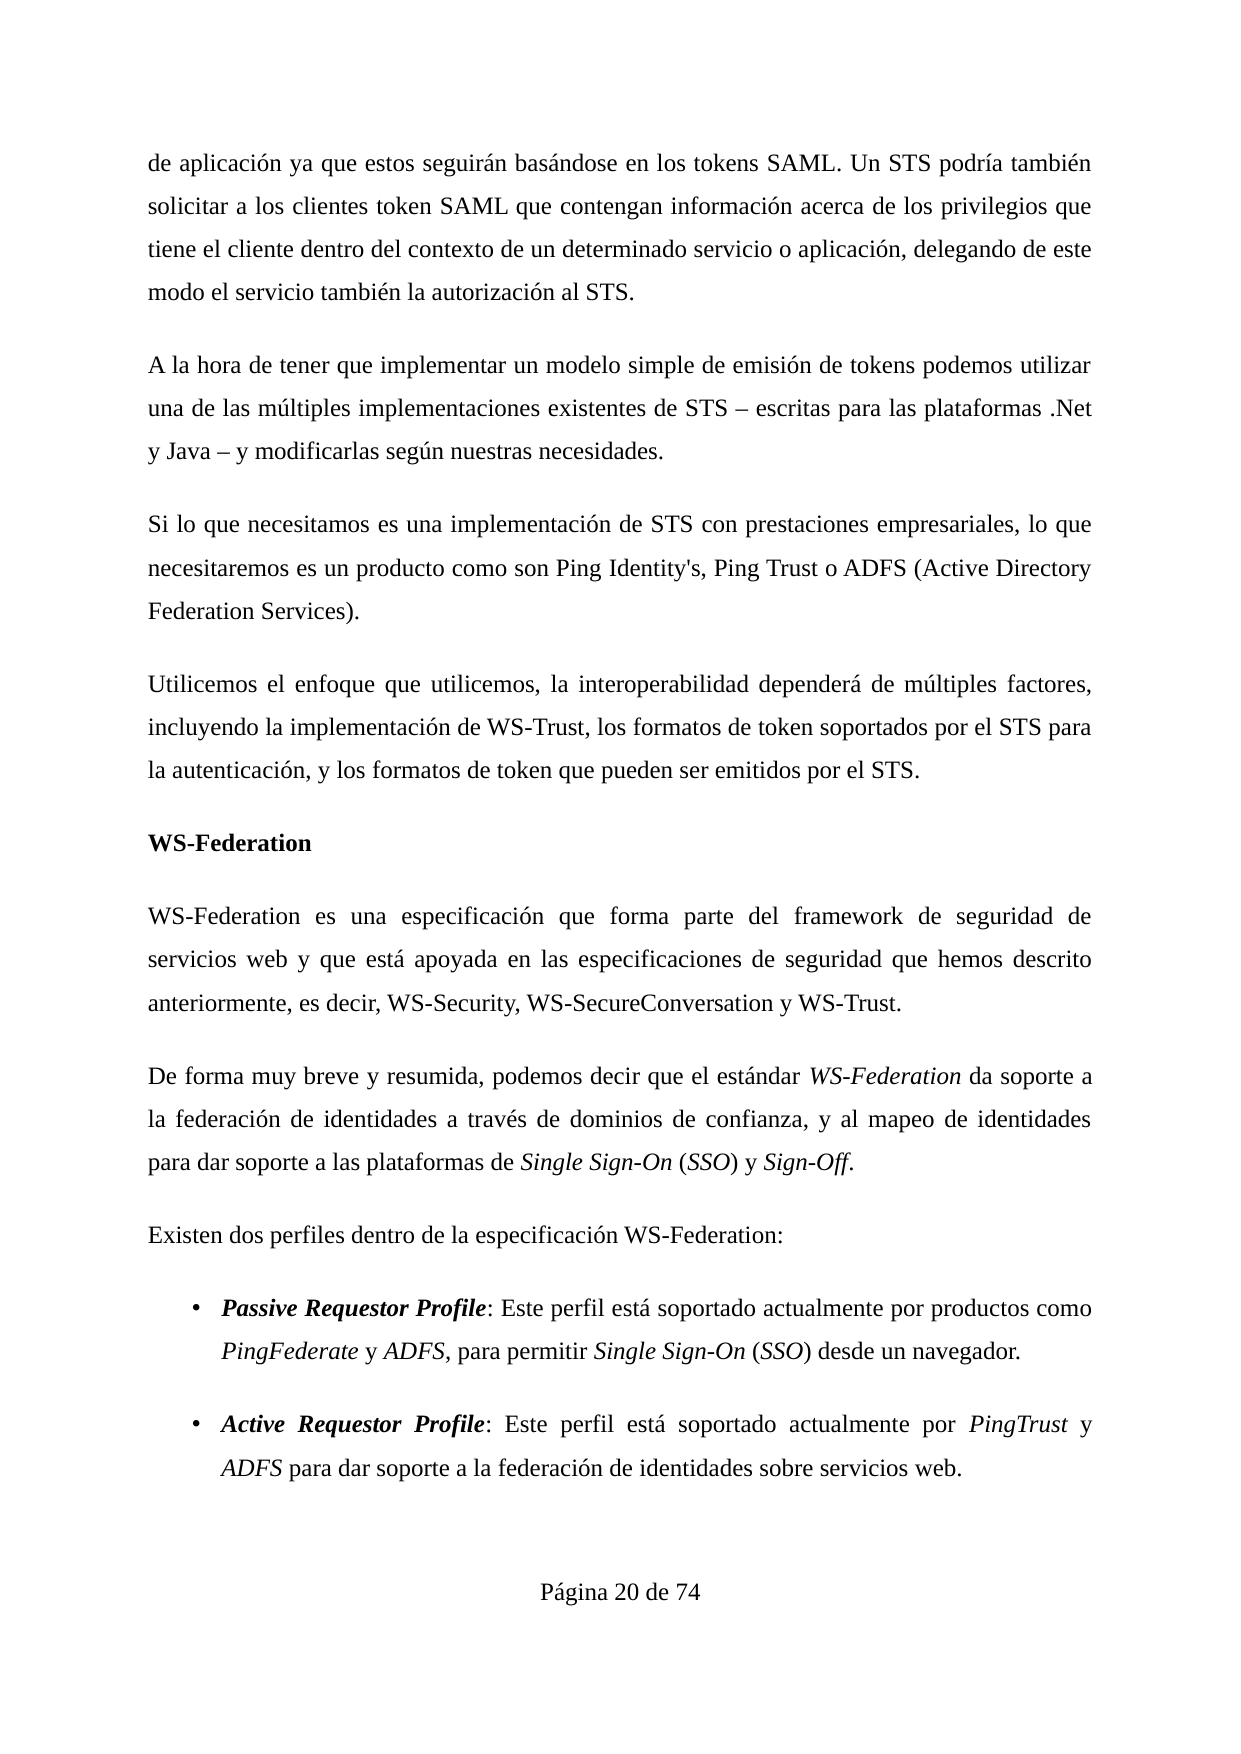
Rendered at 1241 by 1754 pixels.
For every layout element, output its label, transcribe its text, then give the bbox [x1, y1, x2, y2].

text A la hora de tener que implementar un modelo simple de emisión de tokens podemos utilizar una de las múltiples implementaciones existentes de STS – escritas para las plataformas .Net y Java – y modificarlas según nuestras necesidades. [148, 350, 1093, 465]
text WS-Federation [148, 828, 1093, 857]
text Si lo que necesitamos es una implementación de STS con prestaciones empresariales, lo que necesitaremos es un producto como son Ping Identity's, Ping Trust o ADFS (Active Directory Federation Services). [148, 509, 1093, 624]
text WS-Federation es una especificación que forma parte del framework de seguridad de servicios web y que está apoyada en las especificaciones de seguridad que hemos descrito anteriormente, es decir, WS-Security, WS-SecureConversation y WS-Trust. [148, 901, 1093, 1016]
text Utilicemos el enfoque que utilicemos, la interoperabilidad dependerá de múltiples factores, incluyendo la implementación de WS-Trust, los formatos de token soportados por el STS para la autenticación, y los formatos de token que pueden ser emitidos por el STS. [148, 669, 1093, 784]
list Active Requestor Profile: Este perfil está soportado actualmente por PingTrust y ADFS para dar soporte a la federación de identidades sobre servicios web. [192, 1409, 1093, 1481]
text De forma muy breve y resumida, podemos decir que el estándar WS-Federation da soporte a la federación de identidades a través de dominios de confianza, y al mapeo de identidades para dar soporte a las plataformas de Single Sign-On (SSO) y Sign-Off. [148, 1061, 1093, 1176]
list Passive Requestor Profile: Este perfil está soportado actualmente por productos como PingFederate y ADFS, para permitir Single Sign-On (SSO) desde un navegador. [192, 1293, 1093, 1365]
text de aplicación ya que estos seguirán basándose en los tokens SAML. Un STS podría también solicitar a los clientes token SAML que contengan información acerca de los privilegios que tiene el cliente dentro del contexto de un determinado servicio o aplicación, delegando de este modo el servicio también la autorización al STS. [148, 148, 1093, 306]
text Existen dos perfiles dentro de la especificación WS-Federation: [148, 1220, 1093, 1249]
